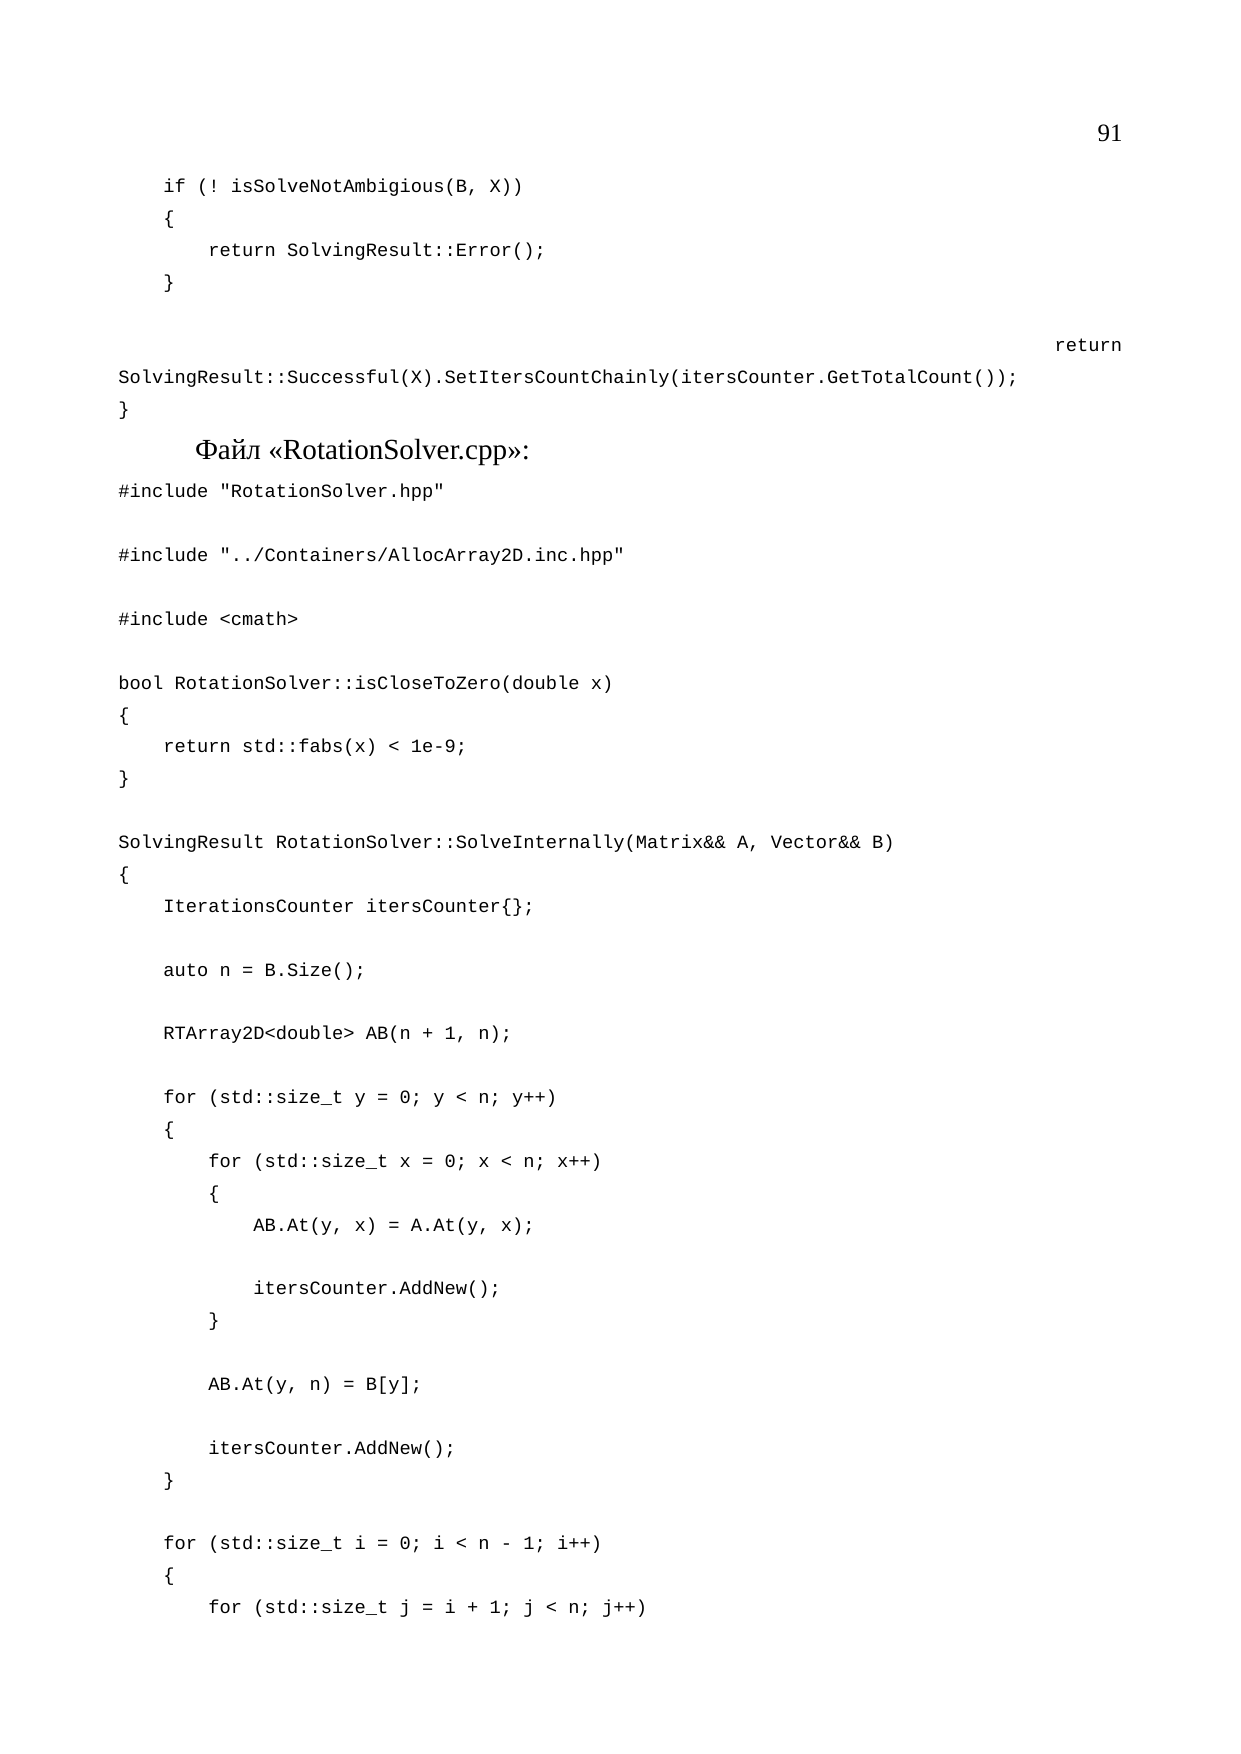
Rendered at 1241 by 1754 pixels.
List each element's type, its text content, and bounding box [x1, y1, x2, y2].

text if (! isSolveNotAmbigious(B, X)) [118, 177, 1122, 198]
text auto n = B.Size(); [118, 960, 1122, 982]
text return std::fabs(x) < 1e-9; [118, 737, 1122, 758]
text { [118, 705, 1122, 727]
text SolvingResult RotationSolver::SolveInternally(Matrix&& A, Vector&& B) [118, 833, 1122, 854]
text AB.At(y, n) = B[y]; [118, 1375, 1122, 1396]
text #include <cmath> [118, 610, 1122, 631]
text } [118, 400, 1122, 421]
text { [118, 865, 1122, 886]
text for (std::size_t j = i + 1; j < n; j++) [118, 1598, 1122, 1619]
text #include "../Containers/AllocArray2D.inc.hpp" [118, 546, 1122, 567]
text IterationsCounter itersCounter{}; [118, 897, 1122, 918]
text for (std::size_t y = 0; y < n; y++) [118, 1088, 1122, 1109]
text itersCounter.AddNew(); [118, 1279, 1122, 1300]
text } [118, 272, 1122, 294]
text #include "RotationSolver.hpp" [118, 482, 1122, 503]
text } [118, 1311, 1122, 1332]
text } [118, 1470, 1122, 1492]
text bool RotationSolver::isCloseToZero(double x) [118, 673, 1122, 695]
text { [118, 1183, 1122, 1205]
text for (std::size_t i = 0; i < n - 1; i++) [118, 1534, 1122, 1555]
text Файл «RotationSolver.cpp»: [118, 432, 1122, 465]
text itersCounter.AddNew(); [118, 1438, 1122, 1460]
text for (std::size_t x = 0; x < n; x++) [118, 1152, 1122, 1173]
text return SolvingResult::Successful(X).SetItersCountChainly(itersCounter.GetTotalCount()); [118, 336, 1122, 389]
text { [118, 209, 1122, 230]
text } [118, 769, 1122, 790]
text return SolvingResult::Error(); [118, 241, 1122, 262]
text RTArray2D<double> AB(n + 1, n); [118, 1024, 1122, 1045]
text { [118, 1120, 1122, 1141]
text { [118, 1566, 1122, 1587]
text AB.At(y, x) = A.At(y, x); [118, 1215, 1122, 1237]
